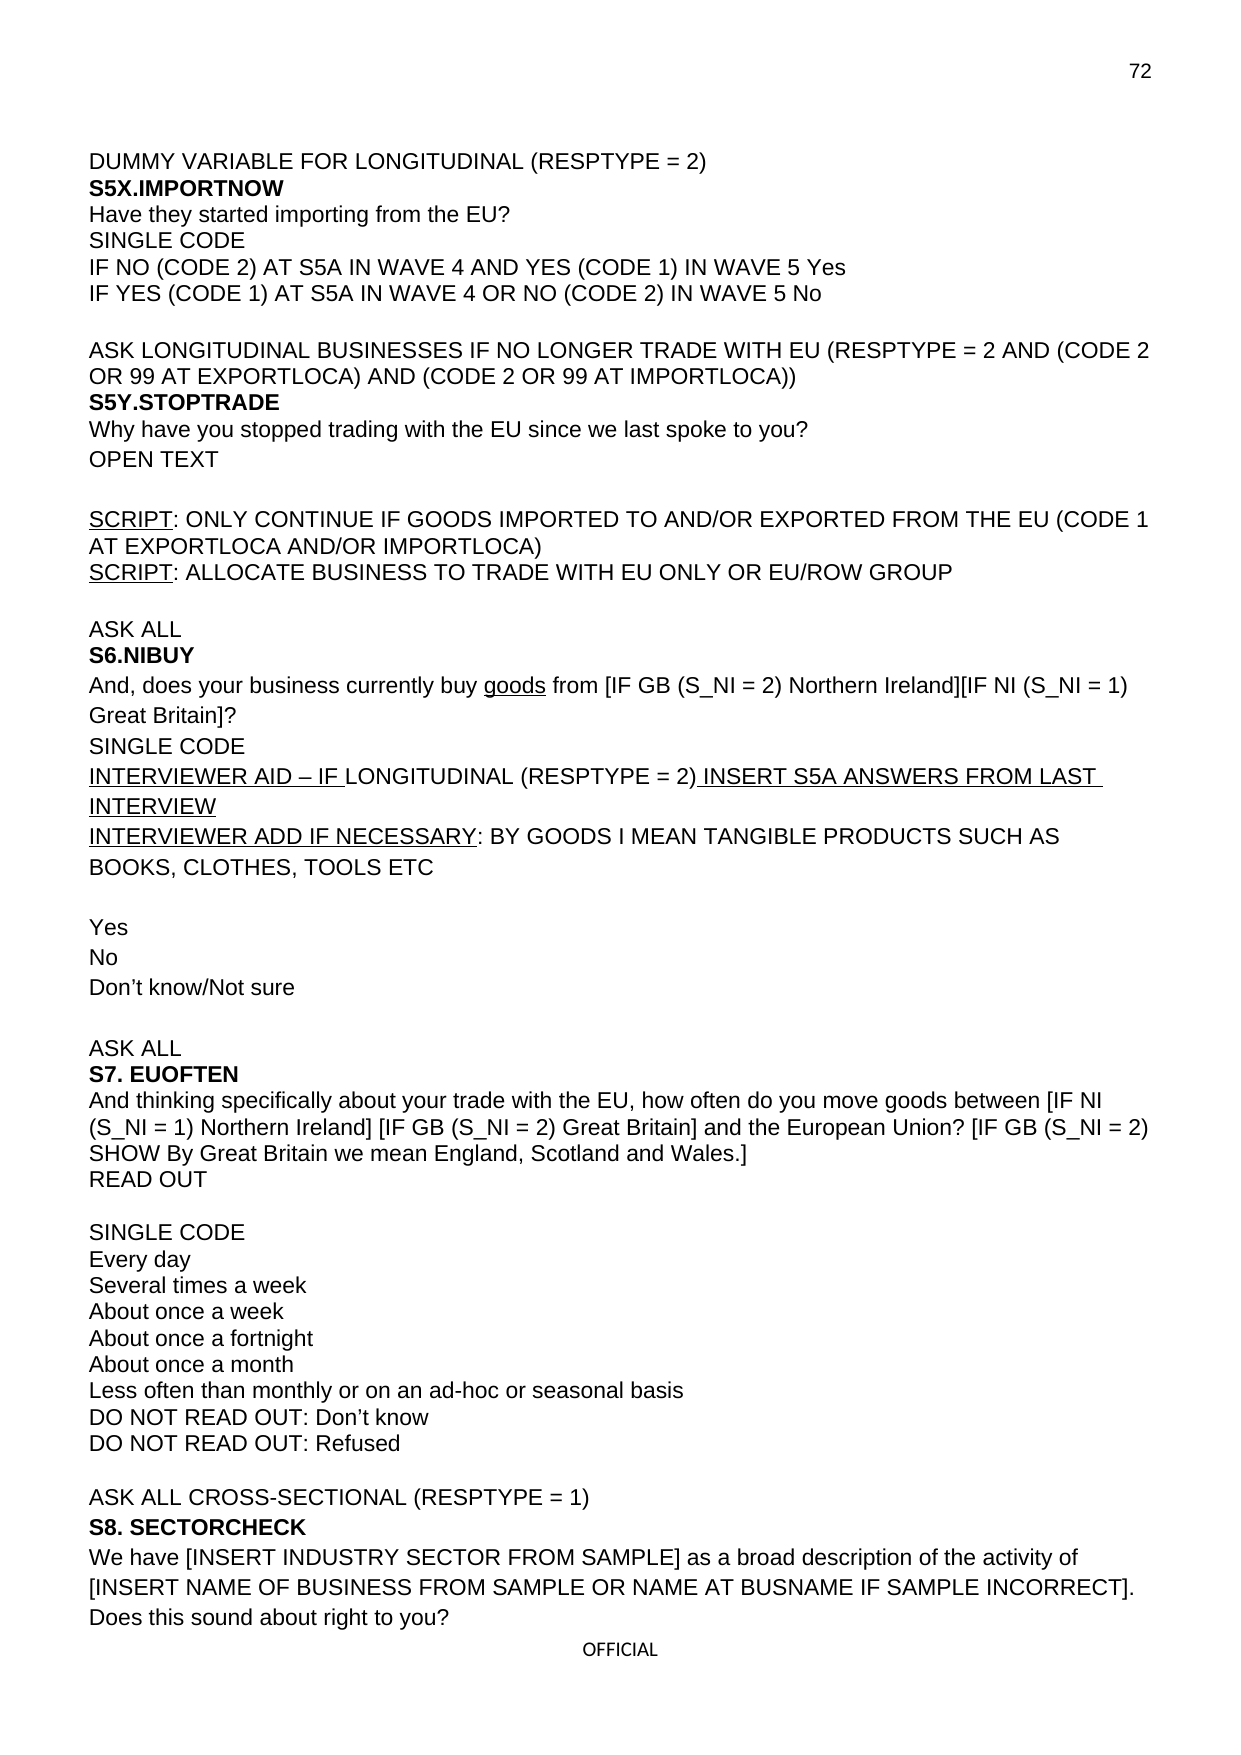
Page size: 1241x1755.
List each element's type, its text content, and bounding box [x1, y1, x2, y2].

text ASK LONGITUDINAL BUSINESSES IF NO LONGER TRADE WITH EU (RESPTYPE = 2 AND (CODE 2 OR 99 AT EXPORTLOCA) AND (CODE 2 OR 99 AT IMPORTLOCA)) [89, 337, 1152, 389]
text About once a week [89, 1298, 1152, 1324]
text About once a fortnight [89, 1324, 1152, 1351]
text SCRIPT: ONLY CONTINUE IF GOODS IMPORTED TO AND/OR EXPORTED FROM THE EU (CODE 1 AT EXPORTLOCA AND/OR IMPORTLOCA) [89, 506, 1152, 559]
text INTERVIEWER ADD IF NECESSARY: BY GOODS I MEAN TANGIBLE PRODUCTS SUCH AS BOOKS, CLOTHES, TOOLS ETC [89, 823, 1152, 880]
text We have [INSERT INDUSTRY SECTOR FROM SAMPLE] as a broad description of the activity of [INSERT NAME OF BUSINESS FROM SAMPLE OR NAME AT BUSNAME IF SAMPLE INCORRECT]. Does this sound about right to you? [89, 1544, 1152, 1631]
text S8. SECTORCHECK [89, 1514, 1152, 1540]
text INTERVIEWER AID – IF LONGITUDINAL (RESPTYPE = 2) INSERT S5A ANSWERS FROM LAST INTERVIEW [89, 763, 1152, 819]
text ASK ALL CROSS-SECTIONAL (RESPTYPE = 1) [89, 1483, 1152, 1510]
text S5Y.STOPTRADE [89, 389, 1152, 416]
text SINGLE CODE [89, 227, 1152, 254]
text Why have you stopped trading with the EU since we last spoke to you? [89, 416, 1152, 442]
text Every day [89, 1246, 1152, 1272]
text SINGLE CODE [89, 1219, 1152, 1246]
text No [89, 944, 1152, 970]
text ASK ALL [89, 616, 1152, 642]
text DO NOT READ OUT: Refused [89, 1430, 1152, 1456]
text S7. EUOFTEN [89, 1061, 1152, 1087]
text And thinking specifically about your trade with the EU, how often do you move goods between [IF NI (S_NI = 1) Northern Ireland] [IF GB (S_NI = 2) Great Britain] and the European Union? [IF GB (S_NI = 2) SHOW By Great Britain we mean England, Scotland and Wales.] [89, 1087, 1152, 1166]
text Less often than monthly or on an ad-hoc or seasonal basis [89, 1377, 1152, 1404]
text Several times a week [89, 1272, 1152, 1298]
text SCRIPT: ALLOCATE BUSINESS TO TRADE WITH EU ONLY OR EU/ROW GROUP [89, 559, 1152, 585]
text Don’t know/Not sure [89, 974, 1152, 1001]
text Have they started importing from the EU? [89, 201, 1152, 227]
text About once a month [89, 1351, 1152, 1377]
text IF YES (CODE 1) AT S5A IN WAVE 4 OR NO (CODE 2) IN WAVE 5 No [89, 280, 1152, 306]
text S6.NIBUY [89, 642, 1152, 668]
text S5X.IMPORTNOW [89, 175, 1152, 201]
text SINGLE CODE [89, 733, 1152, 759]
text DUMMY VARIABLE FOR LONGITUDINAL (RESPTYPE = 2) [89, 148, 1152, 175]
text DO NOT READ OUT: Don’t know [89, 1404, 1152, 1430]
text And, does your business currently buy goods from [IF GB (S_NI = 2) Northern Ireland][IF NI (S_NI = 1) Great Britain]? [89, 672, 1152, 729]
text IF NO (CODE 2) AT S5A IN WAVE 4 AND YES (CODE 1) IN WAVE 5 Yes [89, 254, 1152, 280]
text ASK ALL [89, 1035, 1152, 1061]
text Yes [89, 914, 1152, 940]
text OPEN TEXT [89, 446, 1152, 472]
text READ OUT [89, 1166, 1152, 1193]
